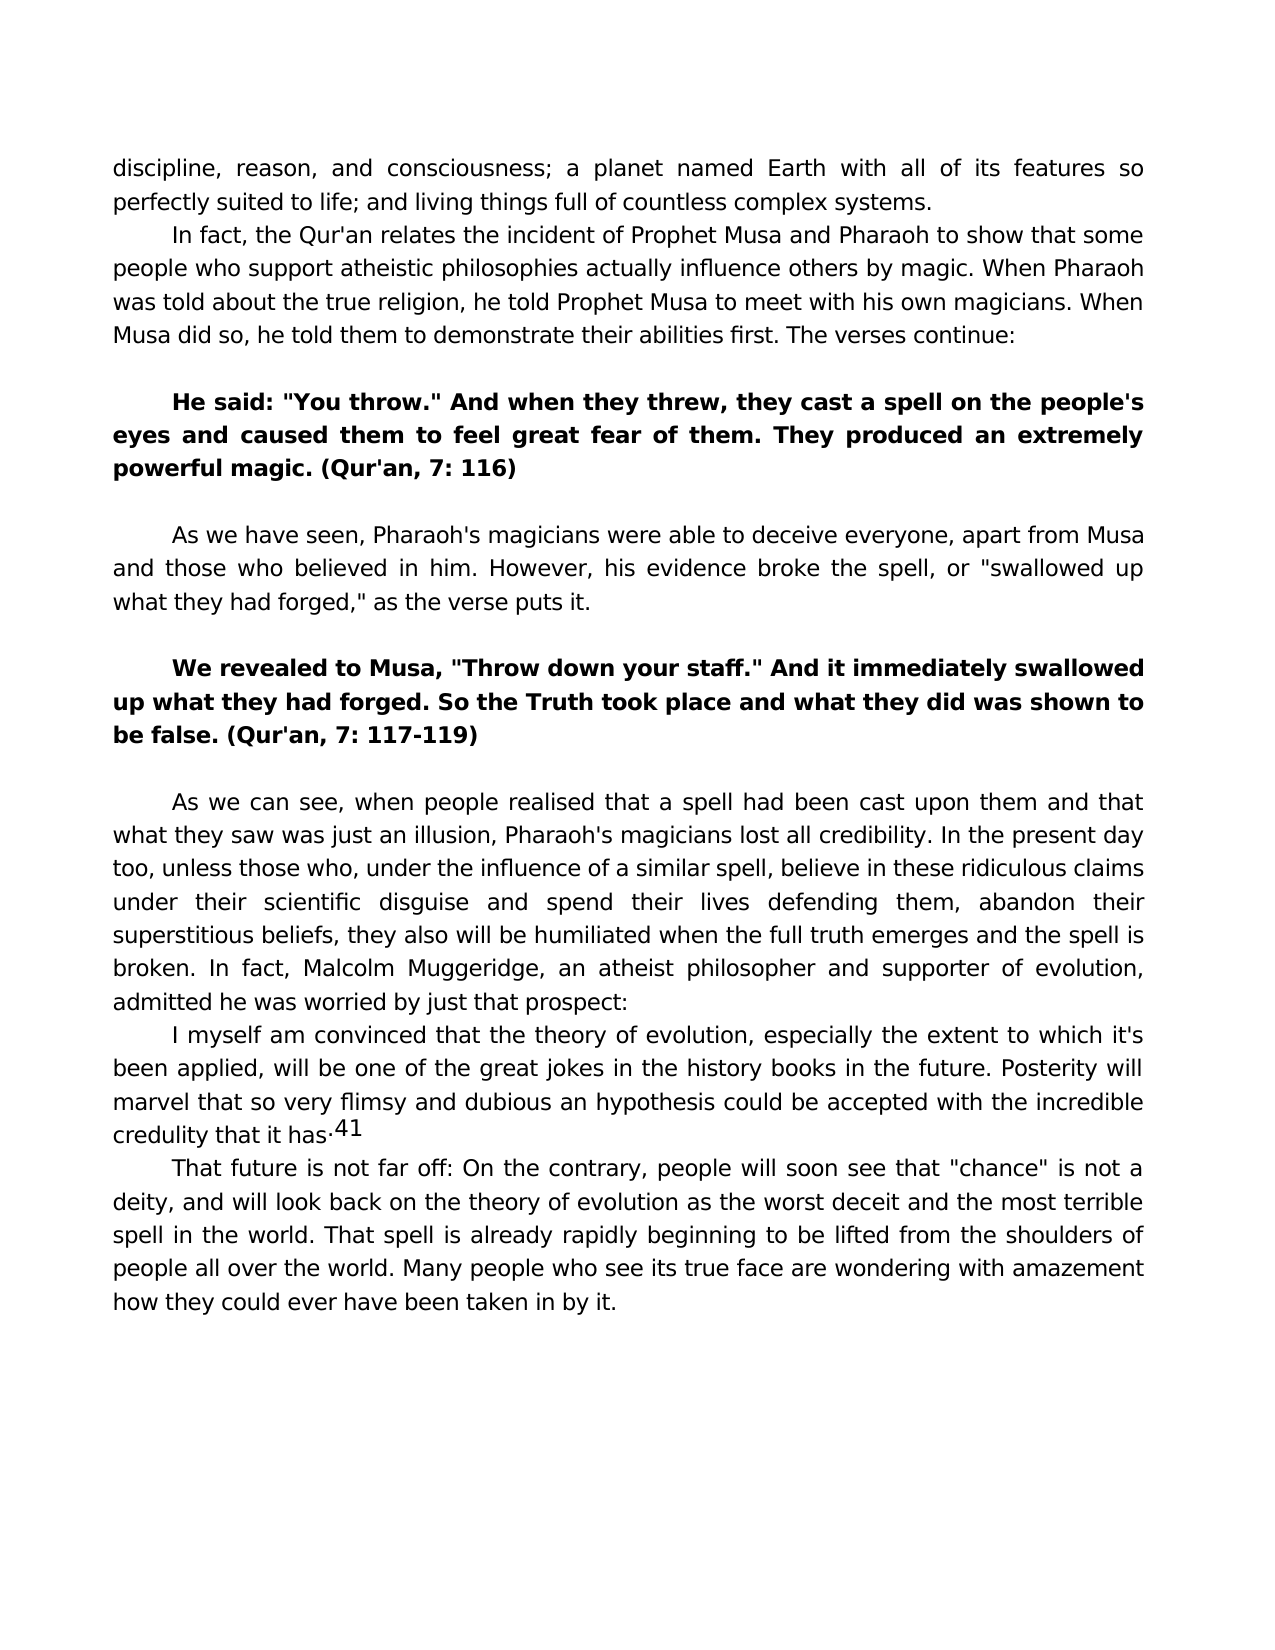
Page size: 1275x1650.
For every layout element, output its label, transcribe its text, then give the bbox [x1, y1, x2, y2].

text As we can see, when people realised that a spell had been cast upon them and that what they saw was just an illusion, Pharaoh's magicians lost all credibility. In the present day too, unless those who, under the influence of a similar spell, believe in these ridiculous claims under their scientific disguise and spend their lives defending them, abandon their superstitious beliefs, they also will be humiliated when the full truth emerges and the spell is broken. In fact, Malcolm Muggeridge, an atheist philosopher and supporter of evolution, admitted he was worried by just that prospect: [112, 783, 1145, 1017]
text He said: "You throw." And when they threw, they cast a spell on the people's eyes and caused them to feel great fear of them. They produced an extremely powerful magic. (Qur'an, 7: 116) [112, 383, 1145, 483]
text That future is not far off: On the contrary, people will soon see that "chance" is not a deity, and will look back on the theory of evolution as the worst deceit and the most terrible spell in the world. That spell is already rapidly beginning to be lifted from the shoulders of people all over the world. Many people who see its true face are wondering with amazement how they could ever have been taken in by it. [112, 1150, 1145, 1317]
text As we have seen, Pharaoh's magicians were able to deceive everyone, apart from Musa and those who believed in him. However, his evidence broke the spell, or "swallowed up what they had forged," as the verse puts it. [112, 517, 1145, 617]
text I myself am convinced that the theory of evolution, especially the extent to which it's been applied, will be one of the great jokes in the history books in the future. Posterity will marvel that so very flimsy and dubious an hypothesis could be accepted with the incredible credulity that it has.41 [112, 1017, 1145, 1150]
text In fact, the Qur'an relates the incident of Prophet Musa and Pharaoh to show that some people who support atheistic philosophies actually influence others by magic. When Pharaoh was told about the true religion, he told Prophet Musa to meet with his own magicians. When Musa did so, he told them to demonstrate their abilities first. The verses continue: [112, 217, 1145, 350]
text We revealed to Musa, "Throw down your staff." And it immediately swallowed up what they had forged. So the Truth took place and what they did was shown to be false. (Qur'an, 7: 117-119) [112, 650, 1145, 750]
text discipline, reason, and consciousness; a planet named Earth with all of its features so perfectly suited to life; and living things full of countless complex systems. [112, 150, 1145, 217]
